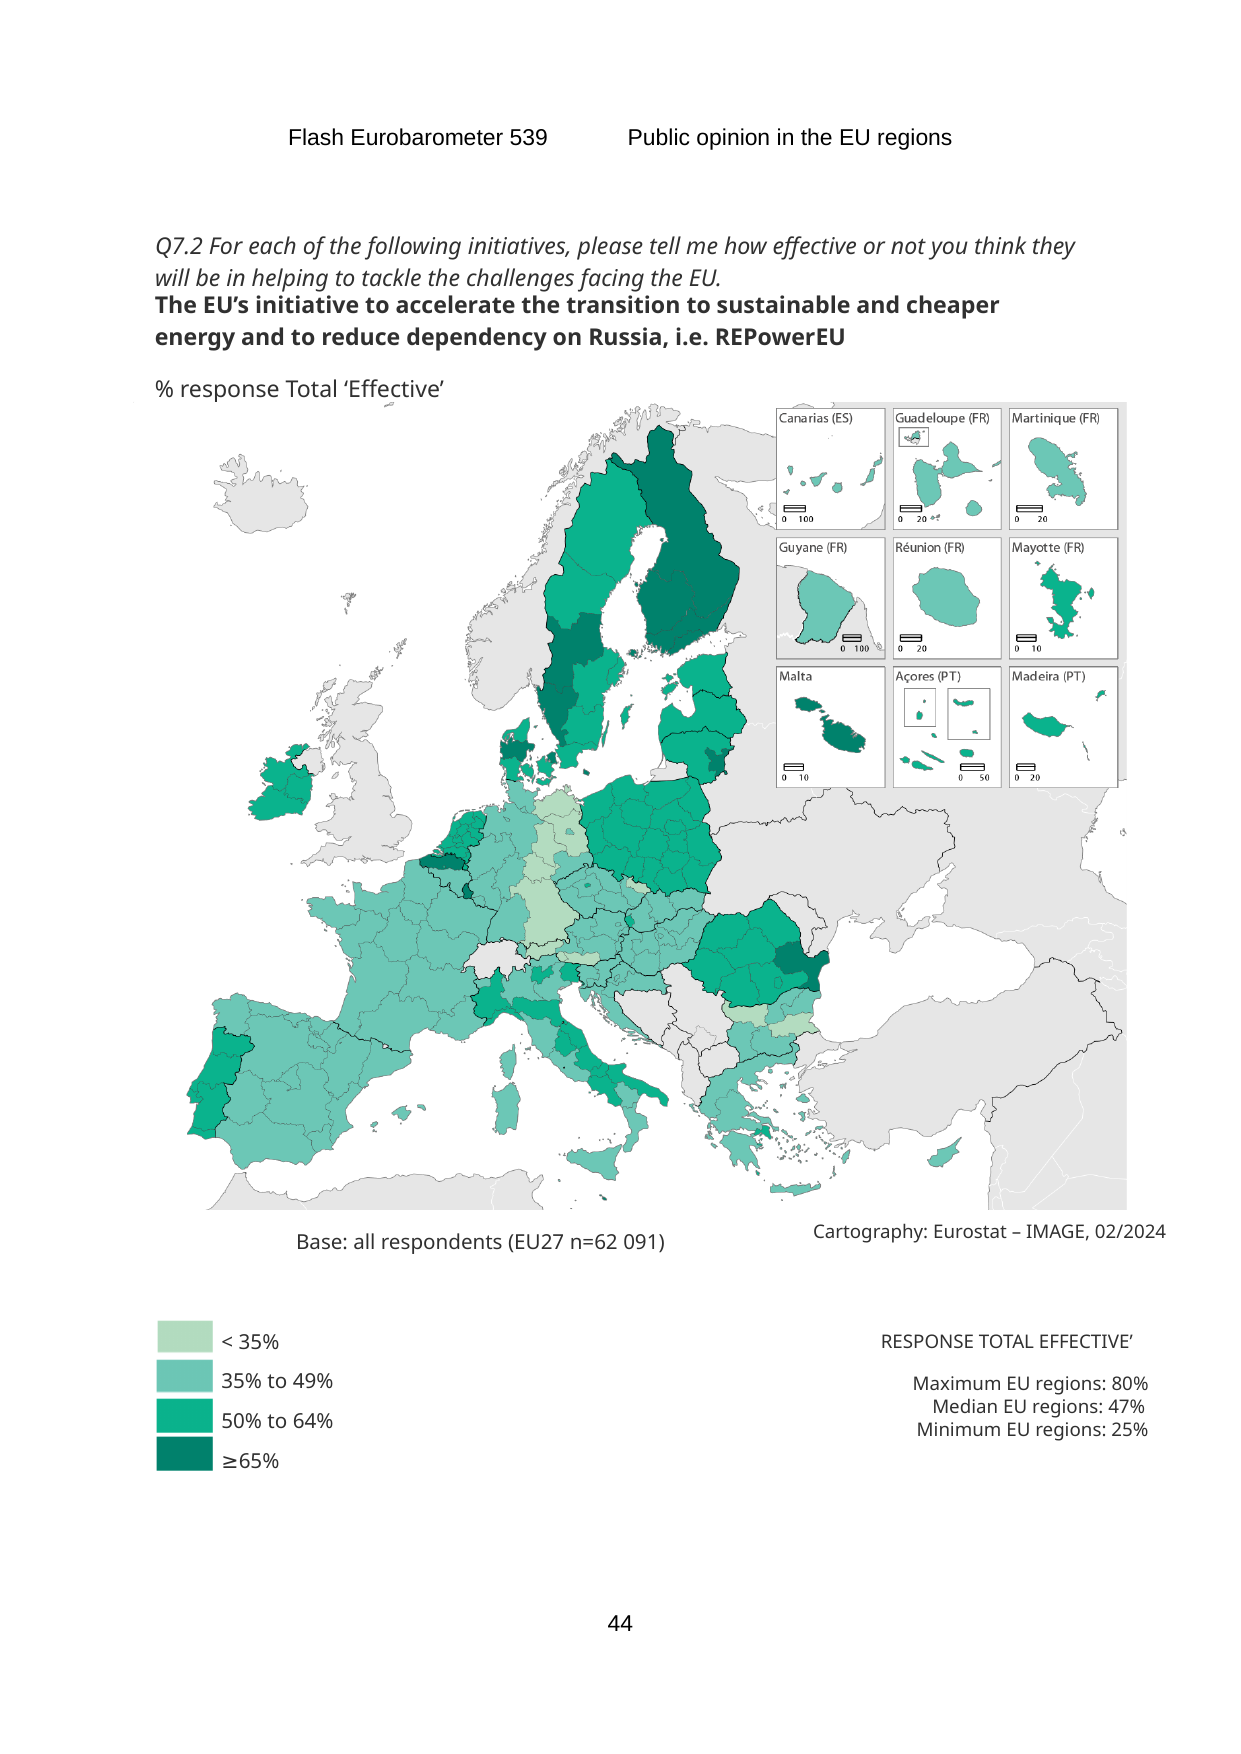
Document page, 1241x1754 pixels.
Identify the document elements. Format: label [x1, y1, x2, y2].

picture [157, 1360, 212, 1393]
picture [118, 397, 1132, 1210]
picture [157, 1437, 212, 1470]
picture [157, 1399, 212, 1432]
picture [158, 1321, 212, 1353]
